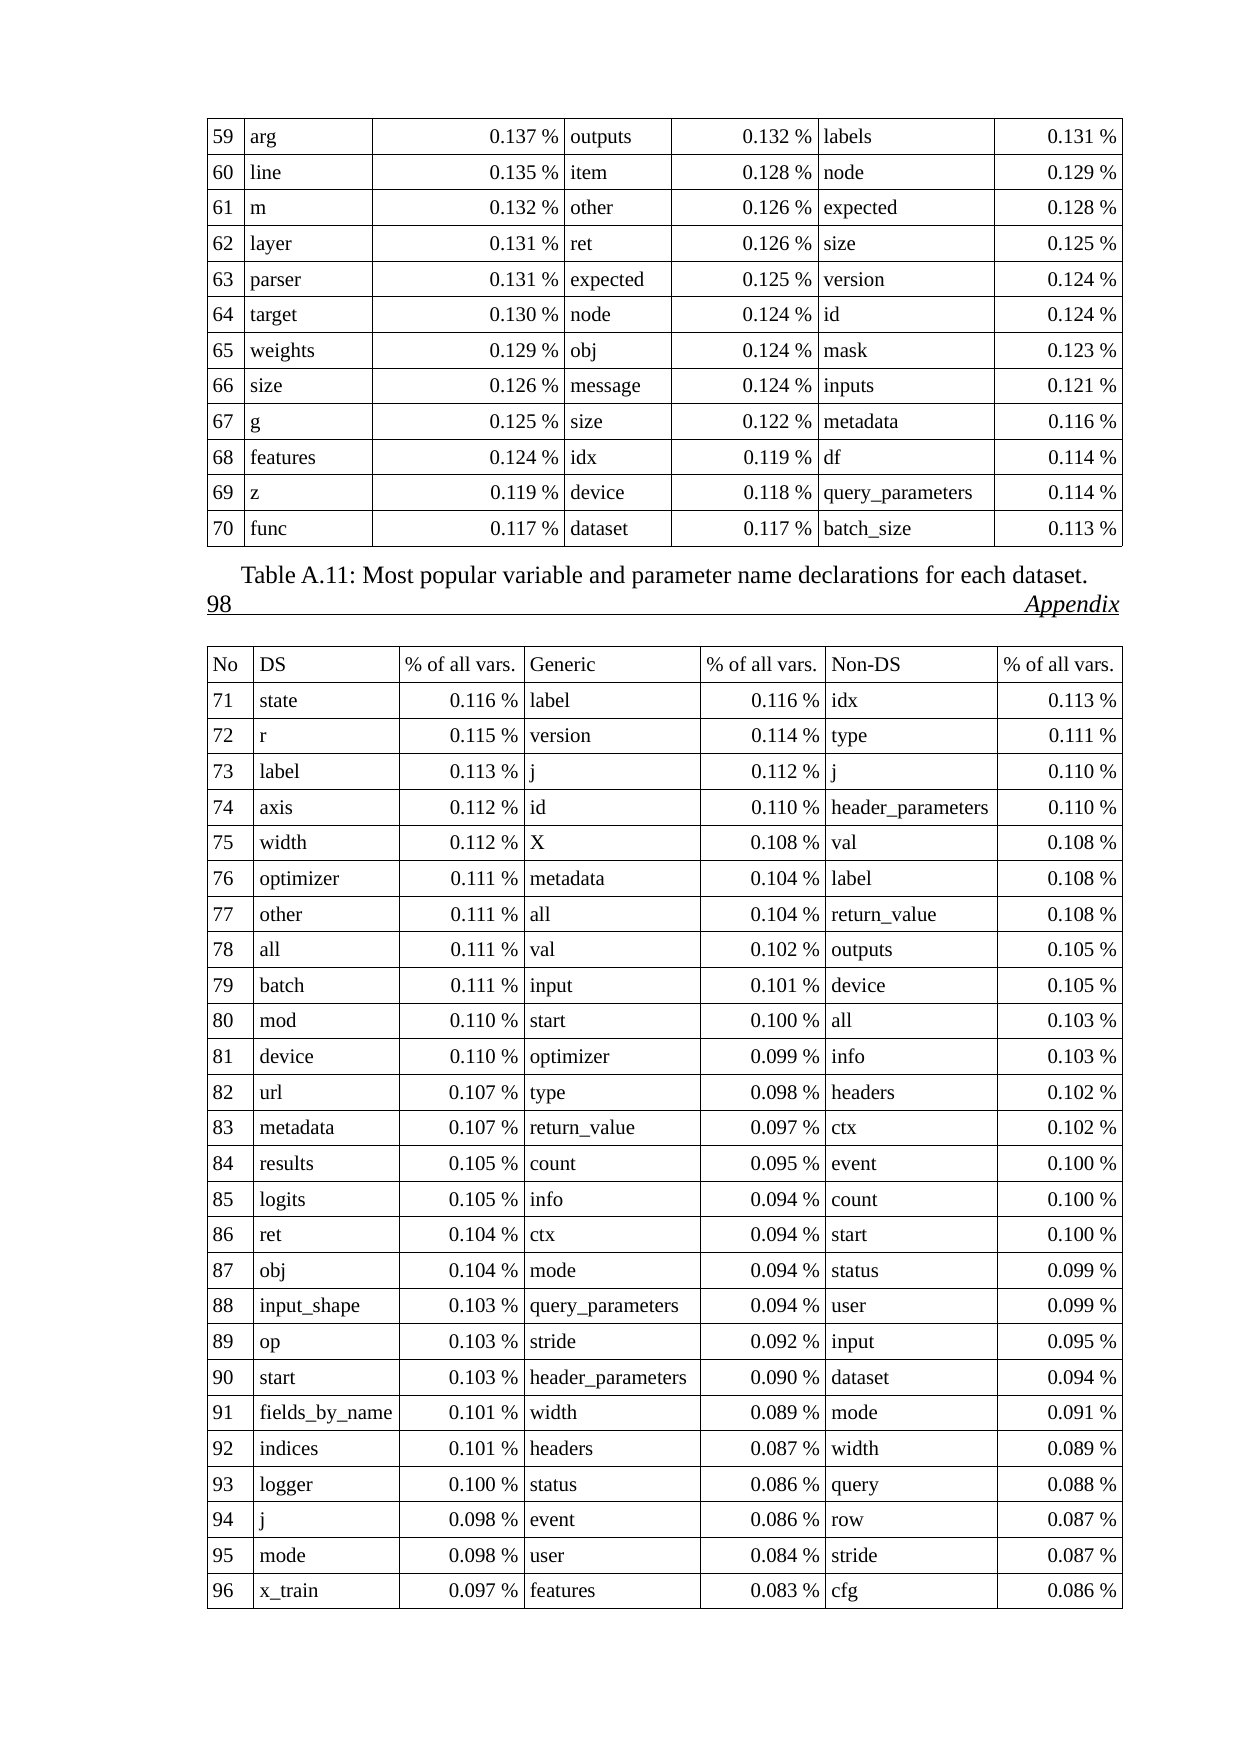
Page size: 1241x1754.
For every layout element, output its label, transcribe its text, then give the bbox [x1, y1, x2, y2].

table_cell info [525, 1182, 700, 1216]
table_cell 0,094 % [701, 1253, 825, 1288]
table_cell status [826, 1253, 997, 1288]
table_cell 0,108 % [998, 861, 1122, 896]
table_header Non-DS [826, 647, 997, 682]
table_cell 75 [208, 826, 253, 860]
table_header % of all vars. [701, 647, 825, 682]
table_cell all [525, 897, 700, 931]
table_cell j [254, 1502, 399, 1537]
table_cell 78 [208, 932, 253, 967]
table_cell 0,104 % [400, 1217, 524, 1252]
table_header Generic [525, 647, 700, 682]
table_cell 66 [208, 369, 244, 403]
table_cell 0,124 % [672, 369, 818, 403]
table_cell 0,113 % [998, 683, 1122, 718]
table_cell metadata [254, 1111, 399, 1145]
table_cell target [245, 297, 372, 332]
table_cell df [819, 440, 994, 474]
table_cell 0,104 % [400, 1253, 524, 1288]
table_cell 77 [208, 897, 253, 931]
table_cell 65 [208, 333, 244, 367]
table_cell 0,114 % [995, 440, 1122, 474]
table_cell 0,110 % [998, 790, 1122, 824]
table_cell 0,105 % [400, 1146, 524, 1181]
table_cell 0,101 % [400, 1396, 524, 1430]
table_cell expected [565, 262, 671, 296]
table_cell idx [826, 683, 997, 718]
table_cell 0,111 % [998, 719, 1122, 753]
table_cell 0,115 % [400, 719, 524, 753]
table_cell start [826, 1217, 997, 1252]
table_cell 96 [208, 1574, 253, 1608]
table_cell 0,110 % [998, 754, 1122, 789]
table_cell 0,137 % [373, 119, 564, 154]
table_cell 0,091 % [998, 1396, 1122, 1430]
table_cell arg [245, 119, 372, 154]
table_cell user [525, 1538, 700, 1573]
table_cell 0,087 % [998, 1538, 1122, 1573]
table_cell 64 [208, 297, 244, 332]
table_cell 0,131 % [373, 226, 564, 261]
table_cell 0,101 % [400, 1431, 524, 1466]
table_cell stride [826, 1538, 997, 1573]
table_cell val [525, 932, 700, 967]
table_cell batch_size [819, 511, 994, 546]
table_cell 83 [208, 1111, 253, 1145]
table_cell func [245, 511, 372, 546]
table_cell 0,132 % [373, 190, 564, 225]
table_cell 0,094 % [701, 1182, 825, 1216]
table_cell 0,090 % [701, 1360, 825, 1394]
table_cell 92 [208, 1431, 253, 1466]
table_cell 0,101 % [701, 968, 825, 1003]
table_cell 0,117 % [672, 511, 818, 546]
table_cell mod [254, 1004, 399, 1038]
table_header % of all vars. [400, 647, 524, 682]
table_cell dataset [565, 511, 671, 546]
table_cell j [826, 754, 997, 789]
table_cell count [826, 1182, 997, 1216]
table_cell 0,104 % [701, 861, 825, 896]
table_cell id [525, 790, 700, 824]
table_cell labels [819, 119, 994, 154]
table_cell query_parameters [819, 475, 994, 510]
table_cell 85 [208, 1182, 253, 1216]
table_cell 81 [208, 1039, 253, 1074]
table_cell optimizer [254, 861, 399, 896]
table_cell logits [254, 1182, 399, 1216]
table_cell 73 [208, 754, 253, 789]
table_cell header_parameters [826, 790, 997, 824]
table_cell return_value [525, 1111, 700, 1145]
table_cell 0,104 % [701, 897, 825, 931]
table_cell query_parameters [525, 1289, 700, 1323]
table_cell 0,102 % [998, 1111, 1122, 1145]
table_cell 0,094 % [701, 1289, 825, 1323]
table_cell 0,103 % [998, 1039, 1122, 1074]
table_cell axis [254, 790, 399, 824]
table_cell 91 [208, 1396, 253, 1430]
table_cell status [525, 1467, 700, 1501]
table_cell r [254, 719, 399, 753]
table_cell obj [565, 333, 671, 367]
table_cell 0,097 % [400, 1574, 524, 1608]
table_cell z [245, 475, 372, 510]
table_cell 62 [208, 226, 244, 261]
table_cell g [245, 404, 372, 439]
table_cell input [826, 1324, 997, 1359]
table_cell label [826, 861, 997, 896]
table_cell 0,111 % [400, 897, 524, 931]
table_cell headers [826, 1075, 997, 1109]
table_cell all [826, 1004, 997, 1038]
table_cell 0,121 % [995, 369, 1122, 403]
table_cell 0,098 % [400, 1538, 524, 1573]
table_cell 87 [208, 1253, 253, 1288]
table_cell 0,086 % [998, 1574, 1122, 1608]
table_cell 0,105 % [400, 1182, 524, 1216]
table_cell 0,092 % [701, 1324, 825, 1359]
table_cell other [565, 190, 671, 225]
table_cell start [525, 1004, 700, 1038]
table_cell 0,131 % [373, 262, 564, 296]
table_cell 0,105 % [998, 932, 1122, 967]
table_cell expected [819, 190, 994, 225]
table_cell 76 [208, 861, 253, 896]
table_cell size [245, 369, 372, 403]
table_cell 0,112 % [701, 754, 825, 789]
table_cell 79 [208, 968, 253, 1003]
table_cell 0,089 % [701, 1396, 825, 1430]
table_cell outputs [826, 932, 997, 967]
table_cell metadata [819, 404, 994, 439]
table_cell logger [254, 1467, 399, 1501]
table_cell 0,097 % [701, 1111, 825, 1145]
table_cell device [254, 1039, 399, 1074]
table_cell 0,129 % [995, 155, 1122, 189]
table_cell 0,126 % [373, 369, 564, 403]
table_header No [208, 647, 253, 682]
table_cell parser [245, 262, 372, 296]
table_cell width [254, 826, 399, 860]
text Table A.11: Most popular variable and parameter name declarations for each dataset. [207, 560, 1122, 589]
table_cell device [826, 968, 997, 1003]
table_cell device [565, 475, 671, 510]
table_cell 0,113 % [400, 754, 524, 789]
table_cell 0,124 % [672, 297, 818, 332]
table_cell 0,125 % [373, 404, 564, 439]
table_cell mode [826, 1396, 997, 1430]
table_cell state [254, 683, 399, 718]
table_cell message [565, 369, 671, 403]
table_cell headers [525, 1431, 700, 1466]
table_cell count [525, 1146, 700, 1181]
table_cell mode [525, 1253, 700, 1288]
table_cell start [254, 1360, 399, 1394]
table_cell 0,083 % [701, 1574, 825, 1608]
table_cell 0,087 % [701, 1431, 825, 1466]
table_cell obj [254, 1253, 399, 1288]
table_cell 61 [208, 190, 244, 225]
table_cell 80 [208, 1004, 253, 1038]
table_cell 0,110 % [701, 790, 825, 824]
table_cell 0,099 % [701, 1039, 825, 1074]
table_cell 0,108 % [998, 826, 1122, 860]
table_cell 0,100 % [998, 1217, 1122, 1252]
table_cell ret [565, 226, 671, 261]
table_cell mask [819, 333, 994, 367]
table_cell 0,124 % [672, 333, 818, 367]
table_cell 0,103 % [998, 1004, 1122, 1038]
table_cell 0,094 % [998, 1360, 1122, 1394]
table_cell 0,116 % [400, 683, 524, 718]
table_cell 0,103 % [400, 1289, 524, 1323]
table_cell 0,110 % [400, 1039, 524, 1074]
table_cell header_parameters [525, 1360, 700, 1394]
table_cell j [525, 754, 700, 789]
table_cell 84 [208, 1146, 253, 1181]
table_cell 0,102 % [701, 932, 825, 967]
table_cell 0,124 % [995, 262, 1122, 296]
table_cell inputs [819, 369, 994, 403]
table_cell 0,129 % [373, 333, 564, 367]
table_cell 0,126 % [672, 226, 818, 261]
table_cell 0,113 % [995, 511, 1122, 546]
table_cell 0,110 % [400, 1004, 524, 1038]
table_cell 0,119 % [672, 440, 818, 474]
table_cell outputs [565, 119, 671, 154]
table_cell user [826, 1289, 997, 1323]
table_cell 68 [208, 440, 244, 474]
table_cell 0,094 % [701, 1217, 825, 1252]
table_cell version [819, 262, 994, 296]
table_cell dataset [826, 1360, 997, 1394]
table_cell 0,126 % [672, 190, 818, 225]
table_cell 67 [208, 404, 244, 439]
table_header DS [254, 647, 399, 682]
table_cell 0,087 % [998, 1502, 1122, 1537]
table_cell 0,098 % [400, 1502, 524, 1537]
table_cell 0,123 % [995, 333, 1122, 367]
table_cell 70 [208, 511, 244, 546]
table_cell 0,111 % [400, 932, 524, 967]
table_cell 0,111 % [400, 968, 524, 1003]
table_cell fields_by_name [254, 1396, 399, 1430]
table_cell 88 [208, 1289, 253, 1323]
table_cell 93 [208, 1467, 253, 1501]
table_cell 0,086 % [701, 1502, 825, 1537]
table_cell 0,084 % [701, 1538, 825, 1573]
table_cell optimizer [525, 1039, 700, 1074]
table_cell 0,131 % [995, 119, 1122, 154]
table_cell 0,125 % [672, 262, 818, 296]
table_cell label [254, 754, 399, 789]
table_cell layer [245, 226, 372, 261]
table_cell 0,088 % [998, 1467, 1122, 1501]
table_cell node [819, 155, 994, 189]
table_cell indices [254, 1431, 399, 1466]
table_cell m [245, 190, 372, 225]
table_cell 74 [208, 790, 253, 824]
table_cell info [826, 1039, 997, 1074]
table_cell 0,125 % [995, 226, 1122, 261]
table_cell 0,102 % [998, 1075, 1122, 1109]
table_cell stride [525, 1324, 700, 1359]
table_cell x_train [254, 1574, 399, 1608]
table_cell ret [254, 1217, 399, 1252]
table_cell size [819, 226, 994, 261]
table_cell 60 [208, 155, 244, 189]
table_cell 0,103 % [400, 1360, 524, 1394]
table_cell 0,105 % [998, 968, 1122, 1003]
table_cell ctx [826, 1111, 997, 1145]
table_cell size [565, 404, 671, 439]
table_cell idx [565, 440, 671, 474]
table_cell event [826, 1146, 997, 1181]
table_cell row [826, 1502, 997, 1537]
table_cell 95 [208, 1538, 253, 1573]
table_cell width [525, 1396, 700, 1430]
table_cell 0,118 % [672, 475, 818, 510]
table_cell val [826, 826, 997, 860]
table_cell cfg [826, 1574, 997, 1608]
table_cell 0,107 % [400, 1111, 524, 1145]
table_cell op [254, 1324, 399, 1359]
table_cell 69 [208, 475, 244, 510]
table_cell metadata [525, 861, 700, 896]
table_cell url [254, 1075, 399, 1109]
table_cell weights [245, 333, 372, 367]
table_cell results [254, 1146, 399, 1181]
table_header % of all vars. [998, 647, 1122, 682]
table_cell 0,130 % [373, 297, 564, 332]
table_cell 59 [208, 119, 244, 154]
table_cell batch [254, 968, 399, 1003]
table_cell query [826, 1467, 997, 1501]
table_cell 71 [208, 683, 253, 718]
table_cell 0,100 % [998, 1182, 1122, 1216]
table_cell X [525, 826, 700, 860]
table_cell 0,111 % [400, 861, 524, 896]
table_cell 0,099 % [998, 1289, 1122, 1323]
table_cell 0,098 % [701, 1075, 825, 1109]
table_cell return_value [826, 897, 997, 931]
table_cell version [525, 719, 700, 753]
table_cell 0,112 % [400, 790, 524, 824]
table_cell 0,086 % [701, 1467, 825, 1501]
table_cell 0,095 % [998, 1324, 1122, 1359]
text 98 Appendix [207, 589, 1122, 618]
table_cell event [525, 1502, 700, 1537]
table_cell node [565, 297, 671, 332]
table_cell 72 [208, 719, 253, 753]
table_cell 0,116 % [701, 683, 825, 718]
table_cell 0,089 % [998, 1431, 1122, 1466]
table_cell width [826, 1431, 997, 1466]
table_cell 0,124 % [373, 440, 564, 474]
table_cell line [245, 155, 372, 189]
table_cell 0,116 % [995, 404, 1122, 439]
table_cell 0,100 % [701, 1004, 825, 1038]
table_cell input [525, 968, 700, 1003]
table_cell item [565, 155, 671, 189]
table_cell input_shape [254, 1289, 399, 1323]
table_cell 0,099 % [998, 1253, 1122, 1288]
table_cell 0,108 % [701, 826, 825, 860]
table_cell 0,128 % [672, 155, 818, 189]
table_cell 0,107 % [400, 1075, 524, 1109]
table_cell id [819, 297, 994, 332]
table_cell 94 [208, 1502, 253, 1537]
table_cell 0,122 % [672, 404, 818, 439]
table_cell 0,100 % [998, 1146, 1122, 1181]
table_cell all [254, 932, 399, 967]
table_cell 0,100 % [400, 1467, 524, 1501]
table_cell 89 [208, 1324, 253, 1359]
table_cell features [525, 1574, 700, 1608]
table_cell 86 [208, 1217, 253, 1252]
table_cell mode [254, 1538, 399, 1573]
table_cell 0,114 % [701, 719, 825, 753]
table_cell type [826, 719, 997, 753]
table_cell 0,114 % [995, 475, 1122, 510]
table_cell type [525, 1075, 700, 1109]
table_cell 0,108 % [998, 897, 1122, 931]
table_cell 0,119 % [373, 475, 564, 510]
table_cell 82 [208, 1075, 253, 1109]
table_cell 0,103 % [400, 1324, 524, 1359]
table_cell 0,117 % [373, 511, 564, 546]
table_cell 0,135 % [373, 155, 564, 189]
table_cell label [525, 683, 700, 718]
table_cell 63 [208, 262, 244, 296]
table_cell 0,124 % [995, 297, 1122, 332]
table_cell 0,128 % [995, 190, 1122, 225]
table_cell 0,095 % [701, 1146, 825, 1181]
table_cell 0,132 % [672, 119, 818, 154]
table_cell 0,112 % [400, 826, 524, 860]
table_cell 90 [208, 1360, 253, 1394]
table_cell ctx [525, 1217, 700, 1252]
table_cell features [245, 440, 372, 474]
table_cell other [254, 897, 399, 931]
